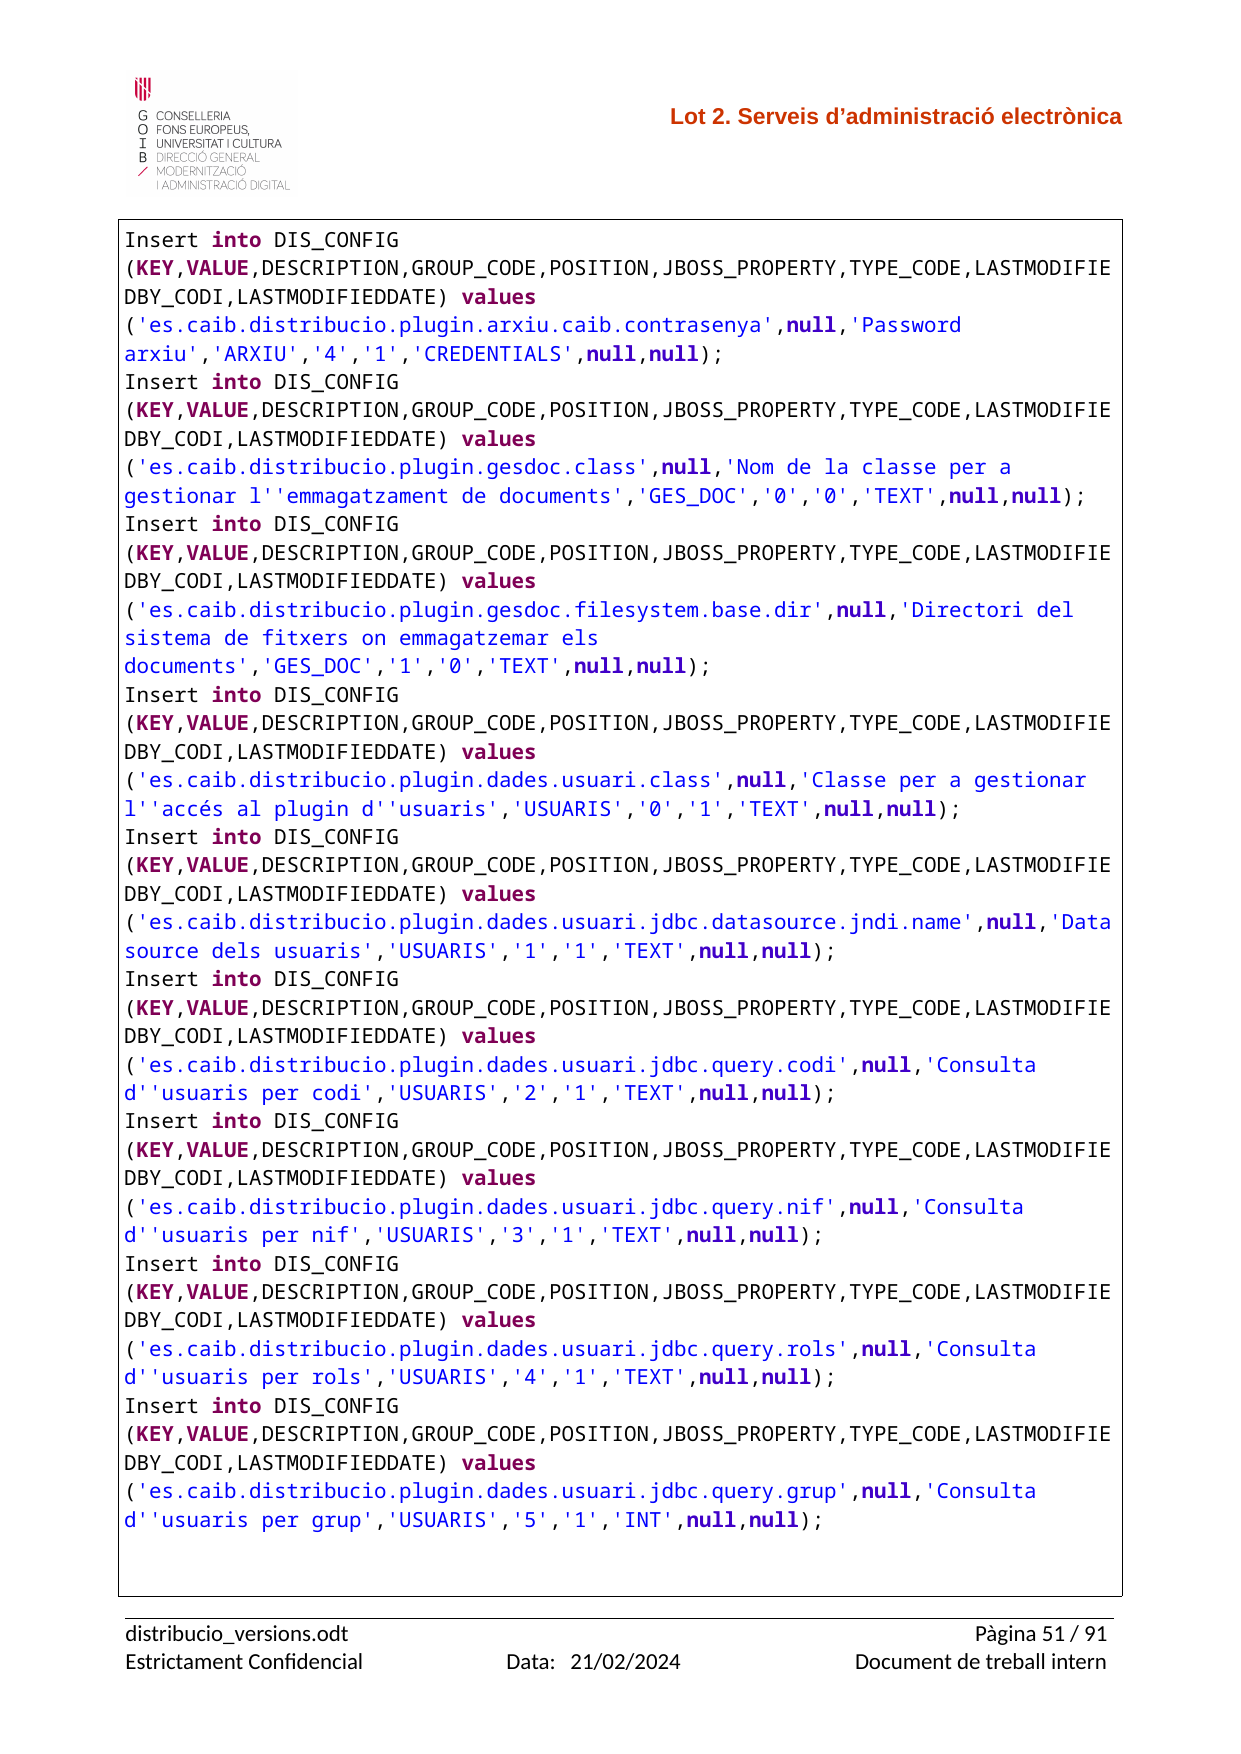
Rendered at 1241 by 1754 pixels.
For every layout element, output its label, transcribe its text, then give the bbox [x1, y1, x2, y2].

table_header Insert into DIS_CONFIG (KEY,VALUE,DESCRIPTION,GROUP_CODE,POSITION,JBOSS_PROPERTY,TYPE_CODE,LASTMODIFIEDBY_CODI,LASTMODIFIEDDATE) values ('es.caib.distribucio.plugin.arxiu.caib.contrasenya',null,'Password arxiu','ARXIU','4','1','CREDENTIALS',null,null); Insert into DIS_CONFIG (KEY,VALUE,DESCRIPTION,GROUP_CODE,POSITION,JBOSS_PROPERTY,TYPE_CODE,LASTMODIFIEDBY_CODI,LASTMODIFIEDDATE) values ('es.caib.distribucio.plugin.gesdoc.class',null,'Nom de la classe per a gestionar l''emmagatzament de documents','GES_DOC','0','0','TEXT',null,null); Insert into DIS_CONFIG (KEY,VALUE,DESCRIPTION,GROUP_CODE,POSITION,JBOSS_PROPERTY,TYPE_CODE,LASTMODIFIEDBY_CODI,LASTMODIFIEDDATE) values ('es.caib.distribucio.plugin.gesdoc.filesystem.base.dir',null,'Directori del sistema de fitxers on emmagatzemar els documents','GES_DOC','1','0','TEXT',null,null); Insert into DIS_CONFIG (KEY,VALUE,DESCRIPTION,GROUP_CODE,POSITION,JBOSS_PROPERTY,TYPE_CODE,LASTMODIFIEDBY_CODI,LASTMODIFIEDDATE) values ('es.caib.distribucio.plugin.dades.usuari.class',null,'Classe per a gestionar l''accés al plugin d''usuaris','USUARIS','0','1','TEXT',null,null); Insert into DIS_CONFIG (KEY,VALUE,DESCRIPTION,GROUP_CODE,POSITION,JBOSS_PROPERTY,TYPE_CODE,LASTMODIFIEDBY_CODI,LASTMODIFIEDDATE) values ('es.caib.distribucio.plugin.dades.usuari.jdbc.datasource.jndi.name',null,'Datasource dels usuaris','USUARIS','1','1','TEXT',null,null); Insert into DIS_CONFIG (KEY,VALUE,DESCRIPTION,GROUP_CODE,POSITION,JBOSS_PROPERTY,TYPE_CODE,LASTMODIFIEDBY_CODI,LASTMODIFIEDDATE) values ('es.caib.distribucio.plugin.dades.usuari.jdbc.query.codi',null,'Consulta d''usuaris per codi','USUARIS','2','1','TEXT',null,null); Insert into DIS_CONFIG (KEY,VALUE,DESCRIPTION,GROUP_CODE,POSITION,JBOSS_PROPERTY,TYPE_CODE,LASTMODIFIEDBY_CODI,LASTMODIFIEDDATE) values ('es.caib.distribucio.plugin.dades.usuari.jdbc.query.nif',null,'Consulta d''usuaris per nif','USUARIS','3','1','TEXT',null,null); Insert into DIS_CONFIG (KEY,VALUE,DESCRIPTION,GROUP_CODE,POSITION,JBOSS_PROPERTY,TYPE_CODE,LASTMODIFIEDBY_CODI,LASTMODIFIEDDATE) values ('es.caib.distribucio.plugin.dades.usuari.jdbc.query.rols',null,'Consulta d''usuaris per rols','USUARIS','4','1','TEXT',null,null); Insert into DIS_CONFIG (KEY,VALUE,DESCRIPTION,GROUP_CODE,POSITION,JBOSS_PROPERTY,TYPE_CODE,LASTMODIFIEDBY_CODI,LASTMODIFIEDDATE) values ('es.caib.distribucio.plugin.dades.usuari.jdbc.query.grup',null,'Consulta d''usuaris per grup','USUARIS','5','1','INT',null,null); [119, 220, 1122, 1596]
picture [126, 70, 299, 197]
